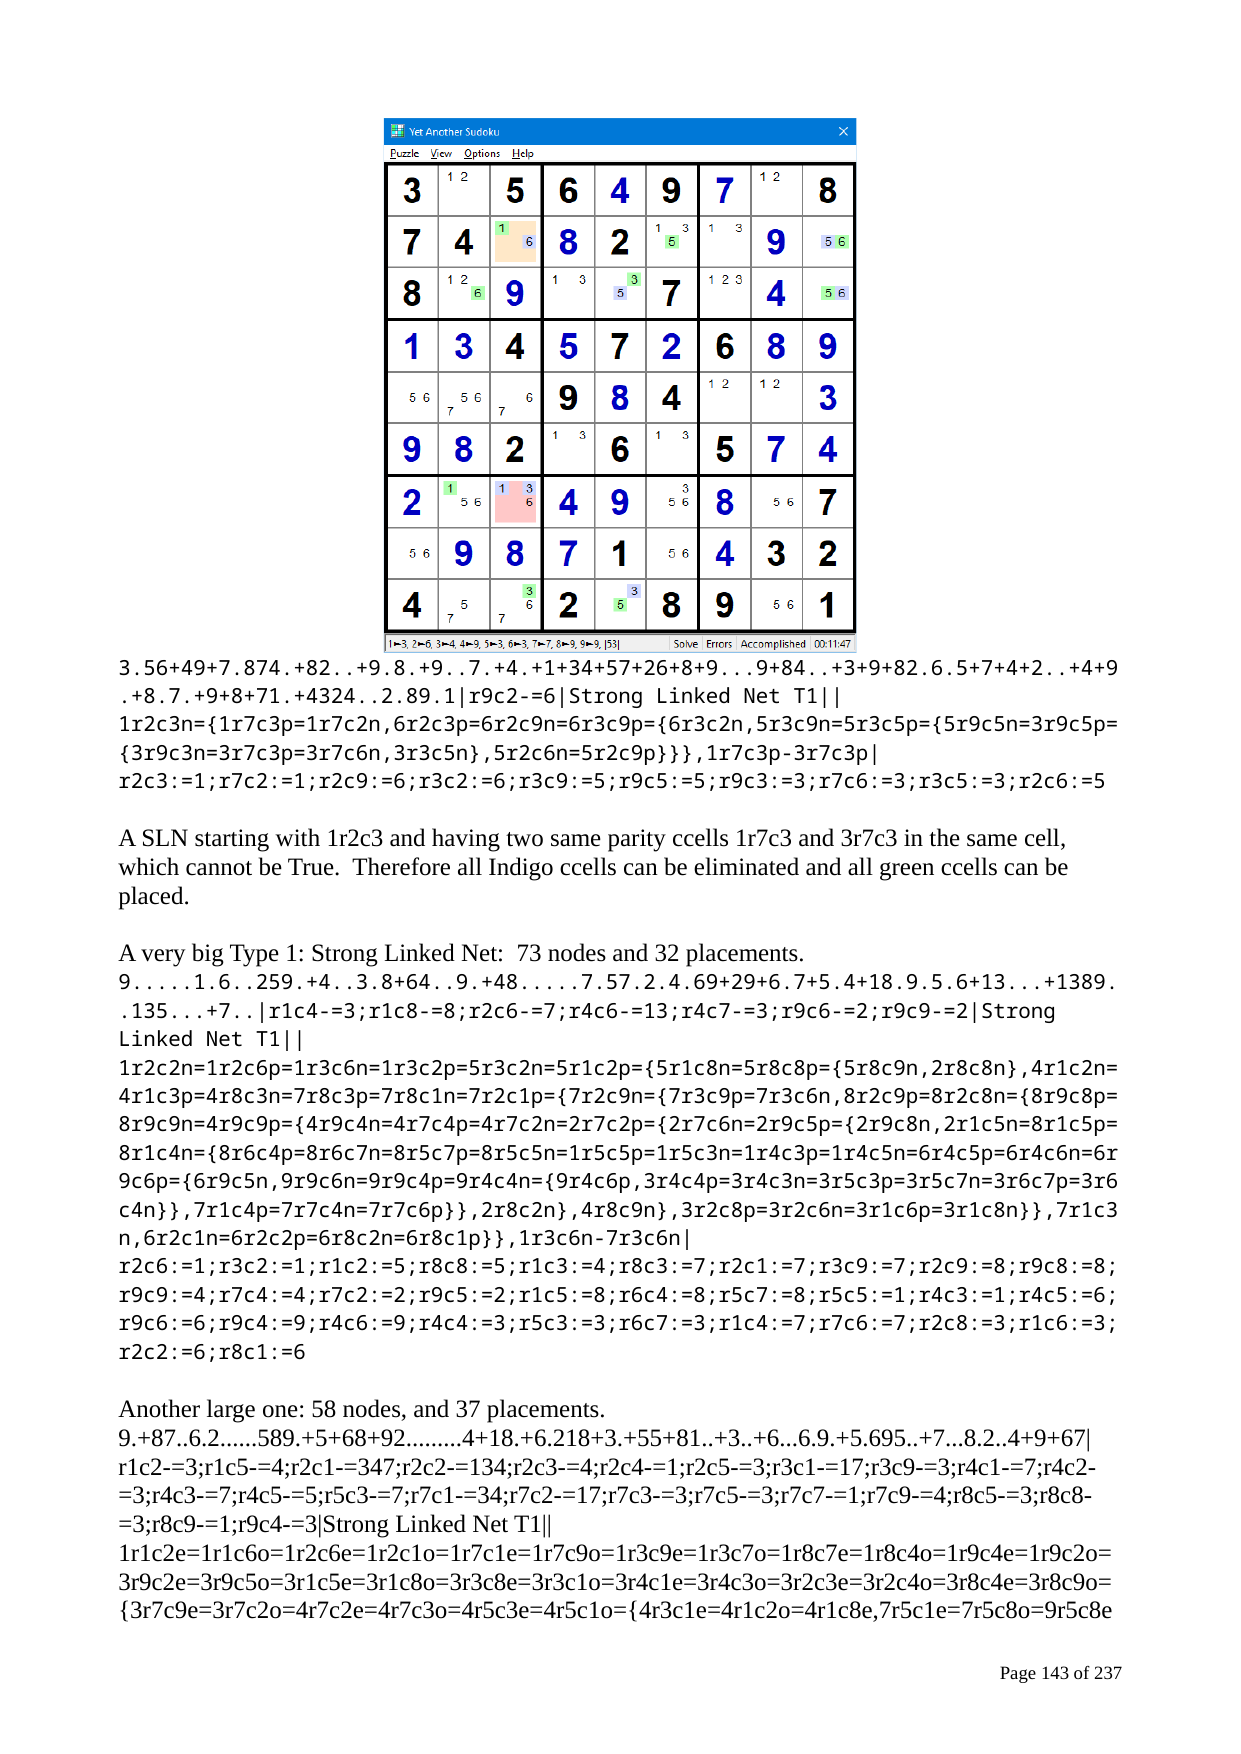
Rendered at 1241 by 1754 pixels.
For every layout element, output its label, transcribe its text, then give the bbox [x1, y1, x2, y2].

text 9.+87..6.2......589.+5+68+92.........4+18.+6.218+3.+55+81..+3..+6...6.9.+5.695..+7...8.2..4+9+67|r1c2-=3;r1c5-=4;r2c1-=347;r2c2-=134;r2c3-=4;r2c4-=1;r2c5-=3;r3c1-=17;r3c9-=3;r4c1-=7;r4c2-=3;r4c3-=7;r4c5-=5;r5c3-=7;r7c1-=34;r7c2-=17;r7c3-=3;r7c5-=3;r7c7-=1;r7c9-=4;r8c5-=3;r8c8-=3;r8c9-=1;r9c4-=3|Strong Linked Net T1||1r1c2e=1r1c6o=1r2c6e=1r2c1o=1r7c1e=1r7c9o=1r3c9e=1r3c7o=1r8c7e=1r8c4o=1r9c4e=1r9c2o=3r9c2e=3r9c5o=3r1c5e=3r1c8o=3r3c8e=3r3c1o=3r4c1e=3r4c3o=3r2c3e=3r2c4o=3r8c4e=3r8c9o={3r7c9e=3r7c2o=4r7c2e=4r7c3o=4r5c3e=4r5c1o={4r3c1e=4r1c2o=4r1c8e,7r5c1e=7r5c8o=9r5c8e [118, 1423, 1122, 1624]
text A very big Type 1: Strong Linked Net: 73 nodes and 32 placements. [118, 938, 1122, 967]
text 9.....1.6..259.+4..3.8+64..9.+48.....7.57.2.4.69+29+6.7+5.4+18.9.5.6+13...+1389..135...+7..|r1c4-=3;r1c8-=8;r2c6-=7;r4c6-=13;r4c7-=3;r9c6-=2;r9c9-=2|Strong Linked Net T1||1r2c2n=1r2c6p=1r3c6n=1r3c2p=5r3c2n=5r1c2p={5r1c8n=5r8c8p={5r8c9n,2r8c8n},4r1c2n=4r1c3p=4r8c3n=7r8c3p=7r8c1n=7r2c1p={7r2c9n={7r3c9p=7r3c6n,8r2c9p=8r2c8n={8r9c8p=8r9c9n=4r9c9p={4r9c4n=4r7c4p=4r7c2n=2r7c2p={2r7c6n=2r9c5p={2r9c8n,2r1c5n=8r1c5p=8r1c4n={8r6c4p=8r6c7n=8r5c7p=8r5c5n=1r5c5p=1r5c3n=1r4c3p=1r4c5n=6r4c5p=6r4c6n=6r9c6p={6r9c5n,9r9c6n=9r9c4p=9r4c4n={9r4c6p,3r4c4p=3r4c3n=3r5c3p=3r5c7n=3r6c7p=3r6c4n}},7r1c4p=7r7c4n=7r7c6p}},2r8c2n},4r8c9n},3r2c8p=3r2c6n=3r1c6p=3r1c8n}},7r1c3n,6r2c1n=6r2c2p=6r8c2n=6r8c1p}},1r3c6n-7r3c6n|r2c6:=1;r3c2:=1;r1c2:=5;r8c8:=5;r1c3:=4;r8c3:=7;r2c1:=7;r3c9:=7;r2c9:=8;r9c8:=8;r9c9:=4;r7c4:=4;r7c2:=2;r9c5:=2;r1c5:=8;r6c4:=8;r5c7:=8;r5c5:=1;r4c3:=1;r4c5:=6;r9c6:=6;r9c4:=9;r4c6:=9;r4c4:=3;r5c3:=3;r6c7:=3;r1c4:=7;r7c6:=7;r2c8:=3;r1c6:=3;r2c2:=6;r8c1:=6 [118, 967, 1122, 1365]
text 3.56+49+7.874.+82..+9.8.+9..7.+4.+1+34+57+26+8+9...9+84..+3+9+82.6.5+7+4+2..+4+9.+8.7.+9+8+71.+4324..2.89.1|r9c2-=6|Strong Linked Net T1||1r2c3n={1r7c3p=1r7c2n,6r2c3p=6r2c9n=6r3c9p={6r3c2n,5r3c9n=5r3c5p={5r9c5n=3r9c5p={3r9c3n=3r7c3p=3r7c6n,3r3c5n},5r2c6n=5r2c9p}}},1r7c3p-3r7c3p|r2c3:=1;r7c2:=1;r2c9:=6;r3c2:=6;r3c9:=5;r9c5:=5;r9c3:=3;r7c6:=3;r3c5:=3;r2c6:=5 [118, 653, 1122, 795]
text A SLN starting with 1r2c3 and having two same parity ccells 1r7c3 and 3r7c3 in the same cell, which cannot be True. Therefore all Indigo ccells can be eliminated and all green ccells can be placed. [118, 823, 1122, 910]
picture [383, 118, 857, 653]
text Another large one: 58 nodes, and 37 placements. [118, 1394, 1122, 1423]
